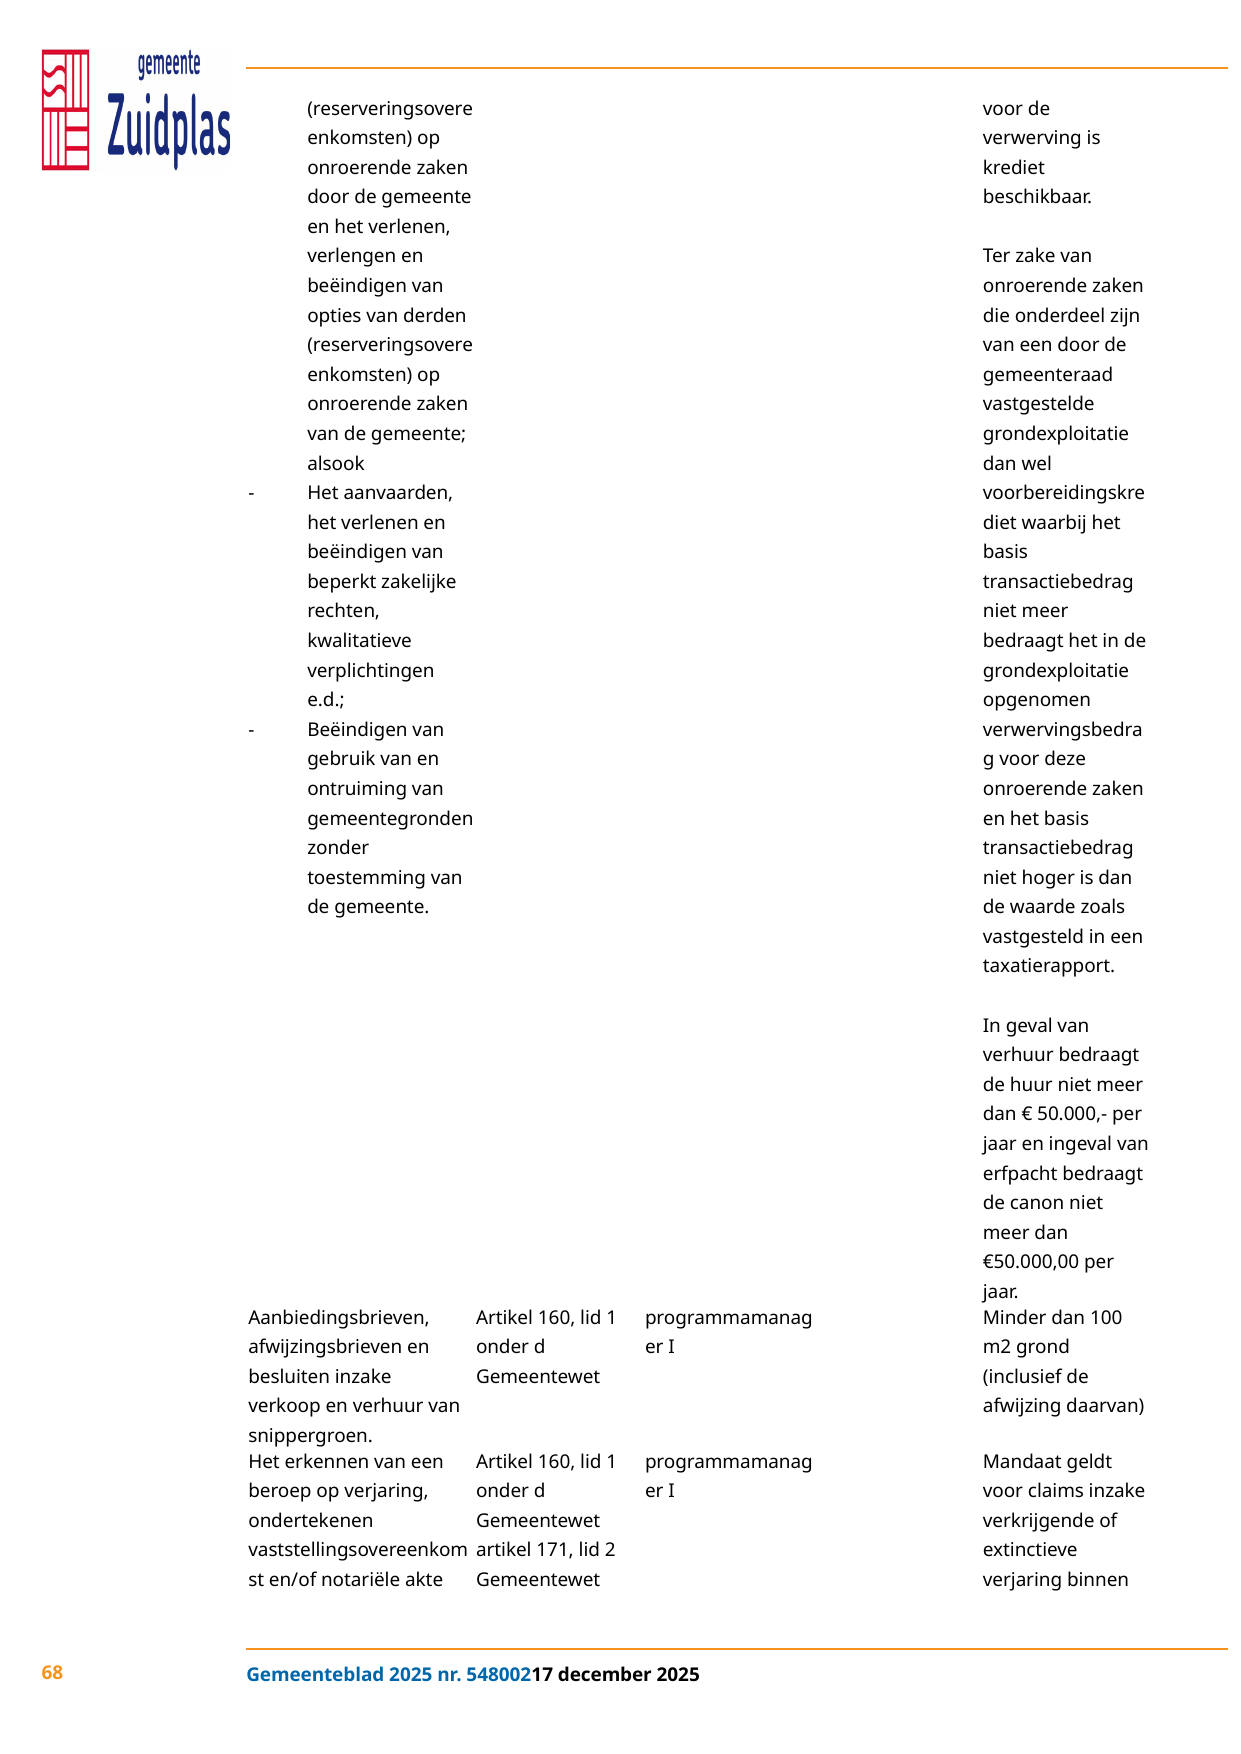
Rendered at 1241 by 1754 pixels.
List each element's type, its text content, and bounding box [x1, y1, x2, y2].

table_cell Het erkennen van een beroep op verjaring, ondertekenen vaststellingsovereenkomst en/of notariële akte [248, 1448, 476, 1592]
table_cell (reserveringsovereenkomsten) op onroerende zaken door de gemeente en het verlenen, verlengen en beëindigen van opties van derden (reserveringsovereenkomsten) op onroerende zaken van de gemeente; alsook Het aanvaarden, het verlenen en beëindigen van beperkt zakelijke rechten, kwalitatieve verplichtingen e.d.; Beëindigen van gebruik van en ontruiming van gemeentegronden zonder toestemming van de gemeente. [248, 95, 476, 1304]
table_cell [814, 95, 983, 1304]
table_cell Aanbiedingsbrieven, afwijzingsbrieven en besluiten inzake verkoop en verhuur van snippergroen. [248, 1304, 476, 1448]
table_cell [814, 1448, 983, 1592]
picture [41, 47, 231, 172]
table_cell [476, 95, 645, 1304]
table_cell Artikel 160, lid 1 onder d Gemeentewet [476, 1304, 645, 1448]
table_cell programmamanager I [645, 1304, 814, 1448]
table_cell [645, 95, 814, 1304]
table_cell Minder dan 100 m2 grond (inclusief de afwijzing daarvan) [983, 1304, 1152, 1448]
table_cell [814, 1304, 983, 1448]
table_cell Artikel 160, lid 1 onder d Gemeentewet artikel 171, lid 2 Gemeentewet [476, 1448, 645, 1592]
table_cell programmamanager I [645, 1448, 814, 1592]
table_cell Mandaat geldt voor claims inzake verkrijgende of extinctieve verjaring binnen [983, 1448, 1152, 1592]
table_cell voor de verwerving is krediet beschikbaar. Ter zake van onroerende zaken die onderdeel zijn van een door de gemeenteraad vastgestelde grondexploitatie dan wel voorbereidingskrediet waarbij het basis transactiebedrag niet meer bedraagt het in de grondexploitatie opgenomen verwervingsbedrag voor deze onroerende zaken en het basis transactiebedrag niet hoger is dan de waarde zoals vastgesteld in een taxatierapport. In geval van verhuur bedraagt de huur niet meer dan € 50.000,- per jaar en ingeval van erfpacht bedraagt de canon niet meer dan €50.000,00 per jaar. [983, 95, 1152, 1304]
